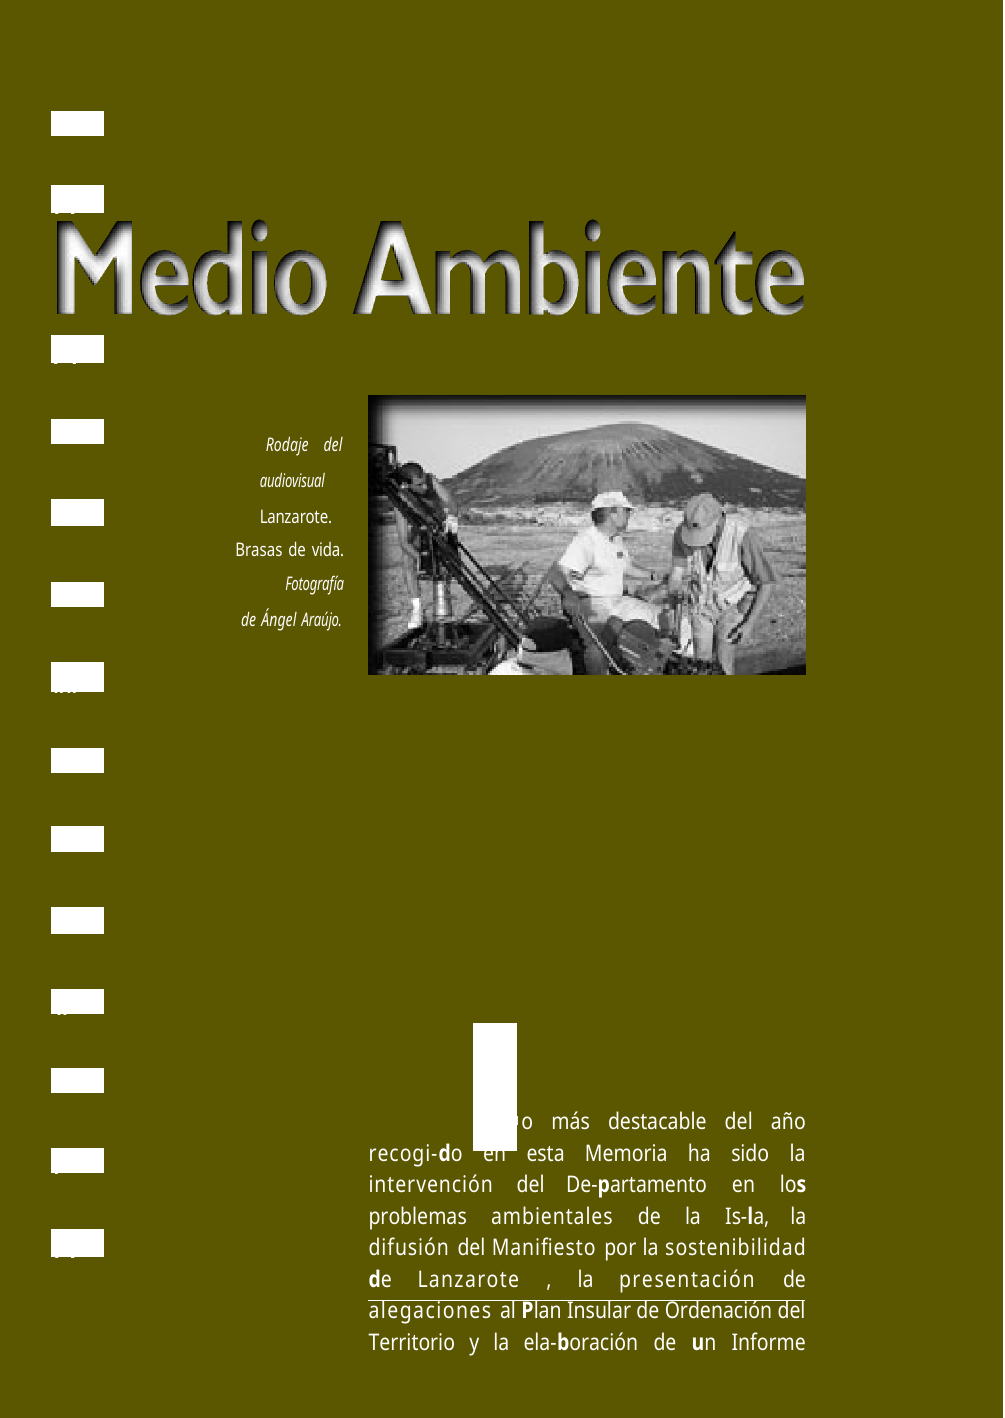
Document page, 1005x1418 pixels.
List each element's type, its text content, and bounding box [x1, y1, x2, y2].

text A [53, 990, 104, 1014]
text L [473, 1023, 517, 1151]
text A [53, 748, 104, 773]
text P [58, 1086, 67, 1093]
text D [58, 203, 71, 213]
text T [53, 419, 104, 444]
text M [53, 663, 104, 692]
text O [57, 353, 73, 363]
text E [53, 582, 104, 607]
text D [53, 1229, 104, 1257]
text E [53, 1149, 104, 1173]
text E [53, 111, 104, 136]
text D [53, 186, 104, 213]
text P [53, 1069, 104, 1093]
text O [53, 336, 104, 363]
text T [53, 845, 60, 852]
text N [53, 500, 104, 526]
text R [53, 908, 104, 934]
text T [53, 438, 60, 444]
text T [53, 827, 104, 852]
text R [58, 926, 67, 934]
text D [58, 1247, 71, 1257]
